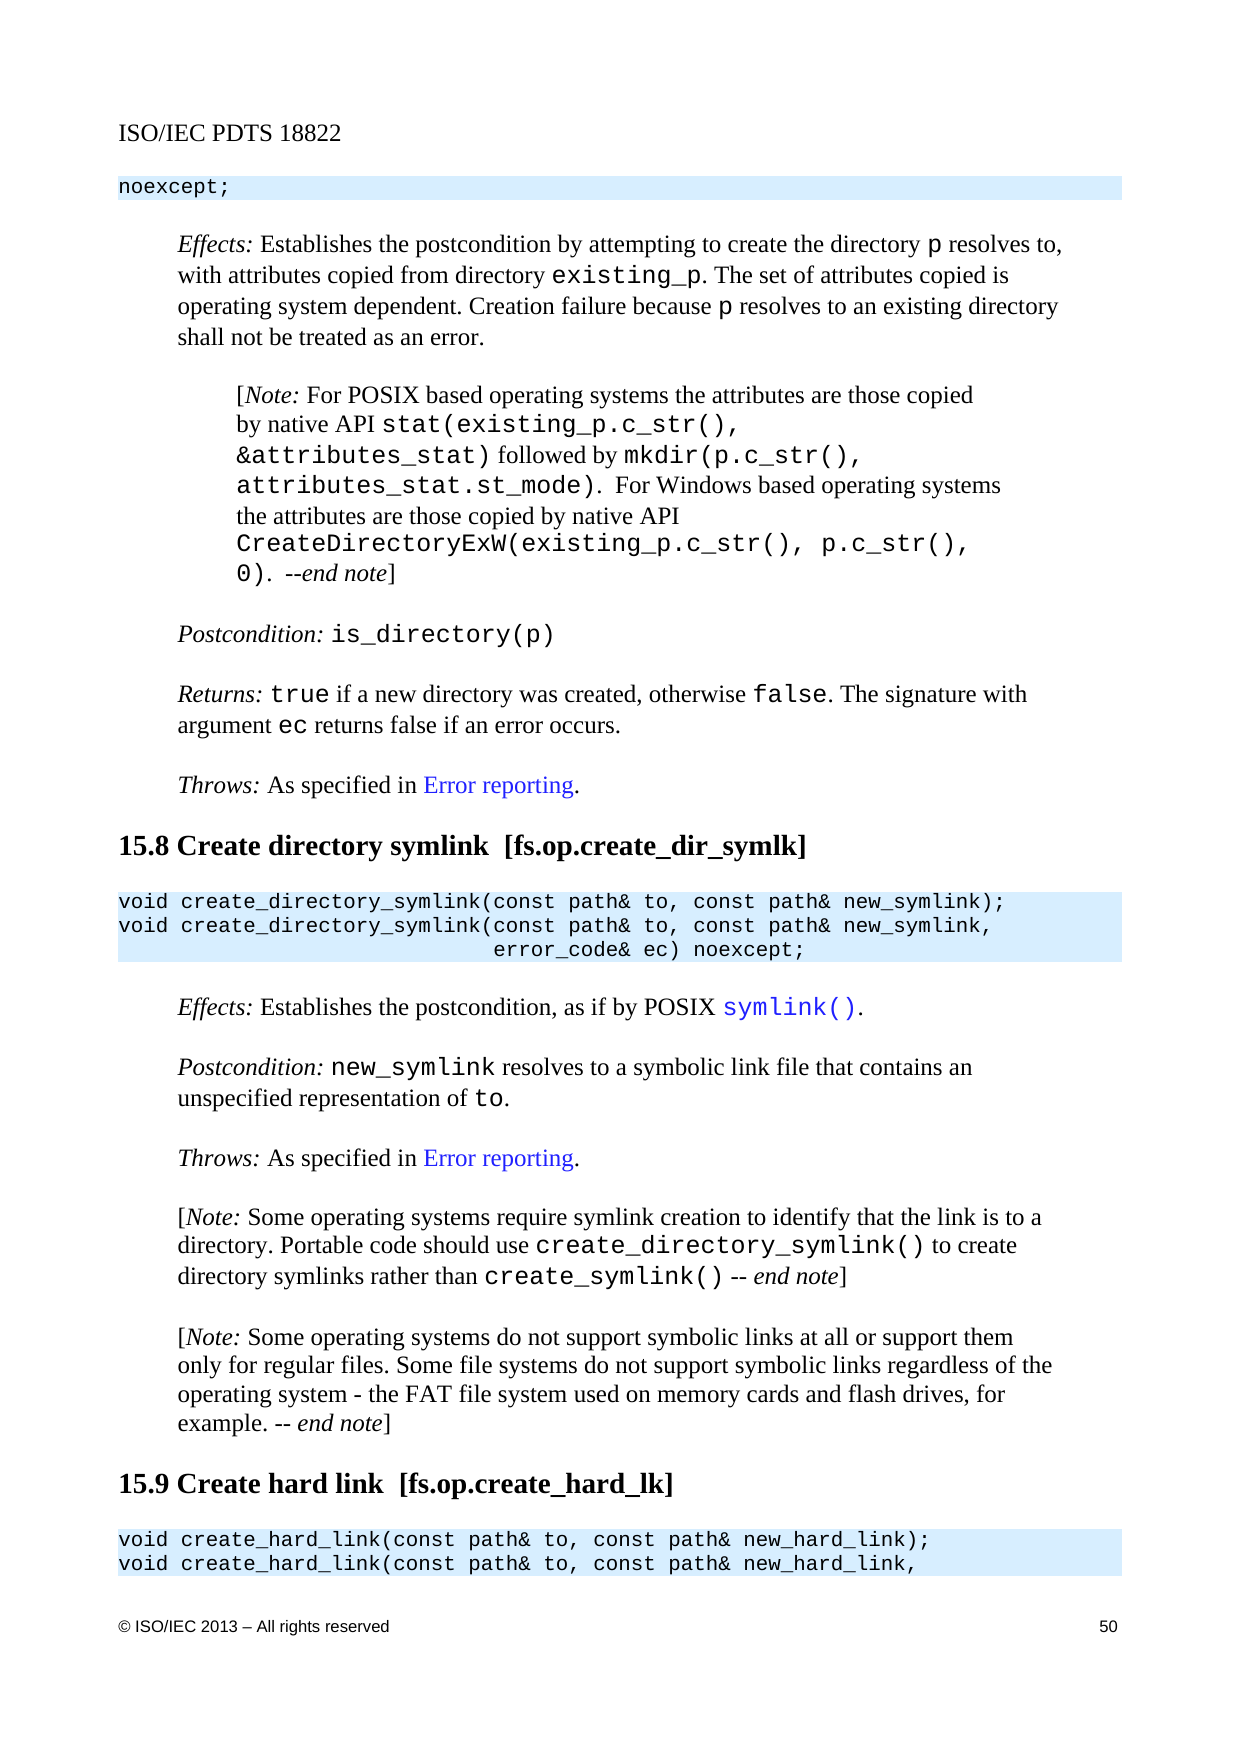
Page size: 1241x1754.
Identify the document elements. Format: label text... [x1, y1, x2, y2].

subtitle 15.8 Create directory symlink [fs.op.create_dir_symlk] [118, 828, 1122, 862]
text Effects: Establishes the postcondition by attempting to create the directory p resolves to, with attributes copied from directory existing_p. The set of attributes copied is operating system dependent. Creation failure because p resolves to an existing directory shall not be treated as an error. [177, 229, 1063, 351]
text void create_hard_link(const path& to, const path& new_hard_link, [118, 1553, 1122, 1576]
text Effects: Establishes the postcondition, as if by POSIX symlink(). [177, 992, 1063, 1023]
text [Note: For POSIX based operating systems the attributes are those copied by native API stat(existing_p.c_str(), &attributes_stat) followed by mkdir(p.c_str(), attributes_stat.st_mode). For Windows based operating systems the attributes are those copied by native API CreateDirectoryExW(existing_p.c_str(), p.c_str(), 0). --end note] [236, 380, 1004, 589]
subtitle 15.9 Create hard link [fs.op.create_hard_lk] [118, 1466, 1122, 1499]
text [Note: Some operating systems require symlink creation to identify that the link is to a directory. Portable code should use create_directory_symlink() to create directory symlinks rather than create_symlink() -- end note] [177, 1202, 1063, 1292]
text Throws: As specified in Error reporting. [177, 1143, 1063, 1172]
text Postcondition: new_symlink resolves to a symbolic link file that contains an unspecified representation of to. [177, 1052, 1063, 1114]
text Throws: As specified in Error reporting. [177, 770, 1063, 799]
text noexcept; [118, 176, 1122, 200]
text Returns: true if a new directory was created, otherwise false. The signature with argument ec returns false if an error occurs. [177, 679, 1063, 741]
text Postcondition: is_directory(p) [177, 619, 1063, 650]
text [Note: Some operating systems do not support symbolic links at all or support them only for regular files. Some file systems do not support symbolic links regardless of the operating system - the FAT file system used on memory cards and flash drives, for example. -- end note] [177, 1322, 1063, 1437]
text void create_hard_link(const path& to, const path& new_hard_link); [118, 1529, 1122, 1553]
text void create_directory_symlink(const path& to, const path& new_symlink, [118, 915, 1122, 939]
text void create_directory_symlink(const path& to, const path& new_symlink); [118, 892, 1122, 915]
text error_code& ec) noexcept; [118, 939, 1122, 962]
